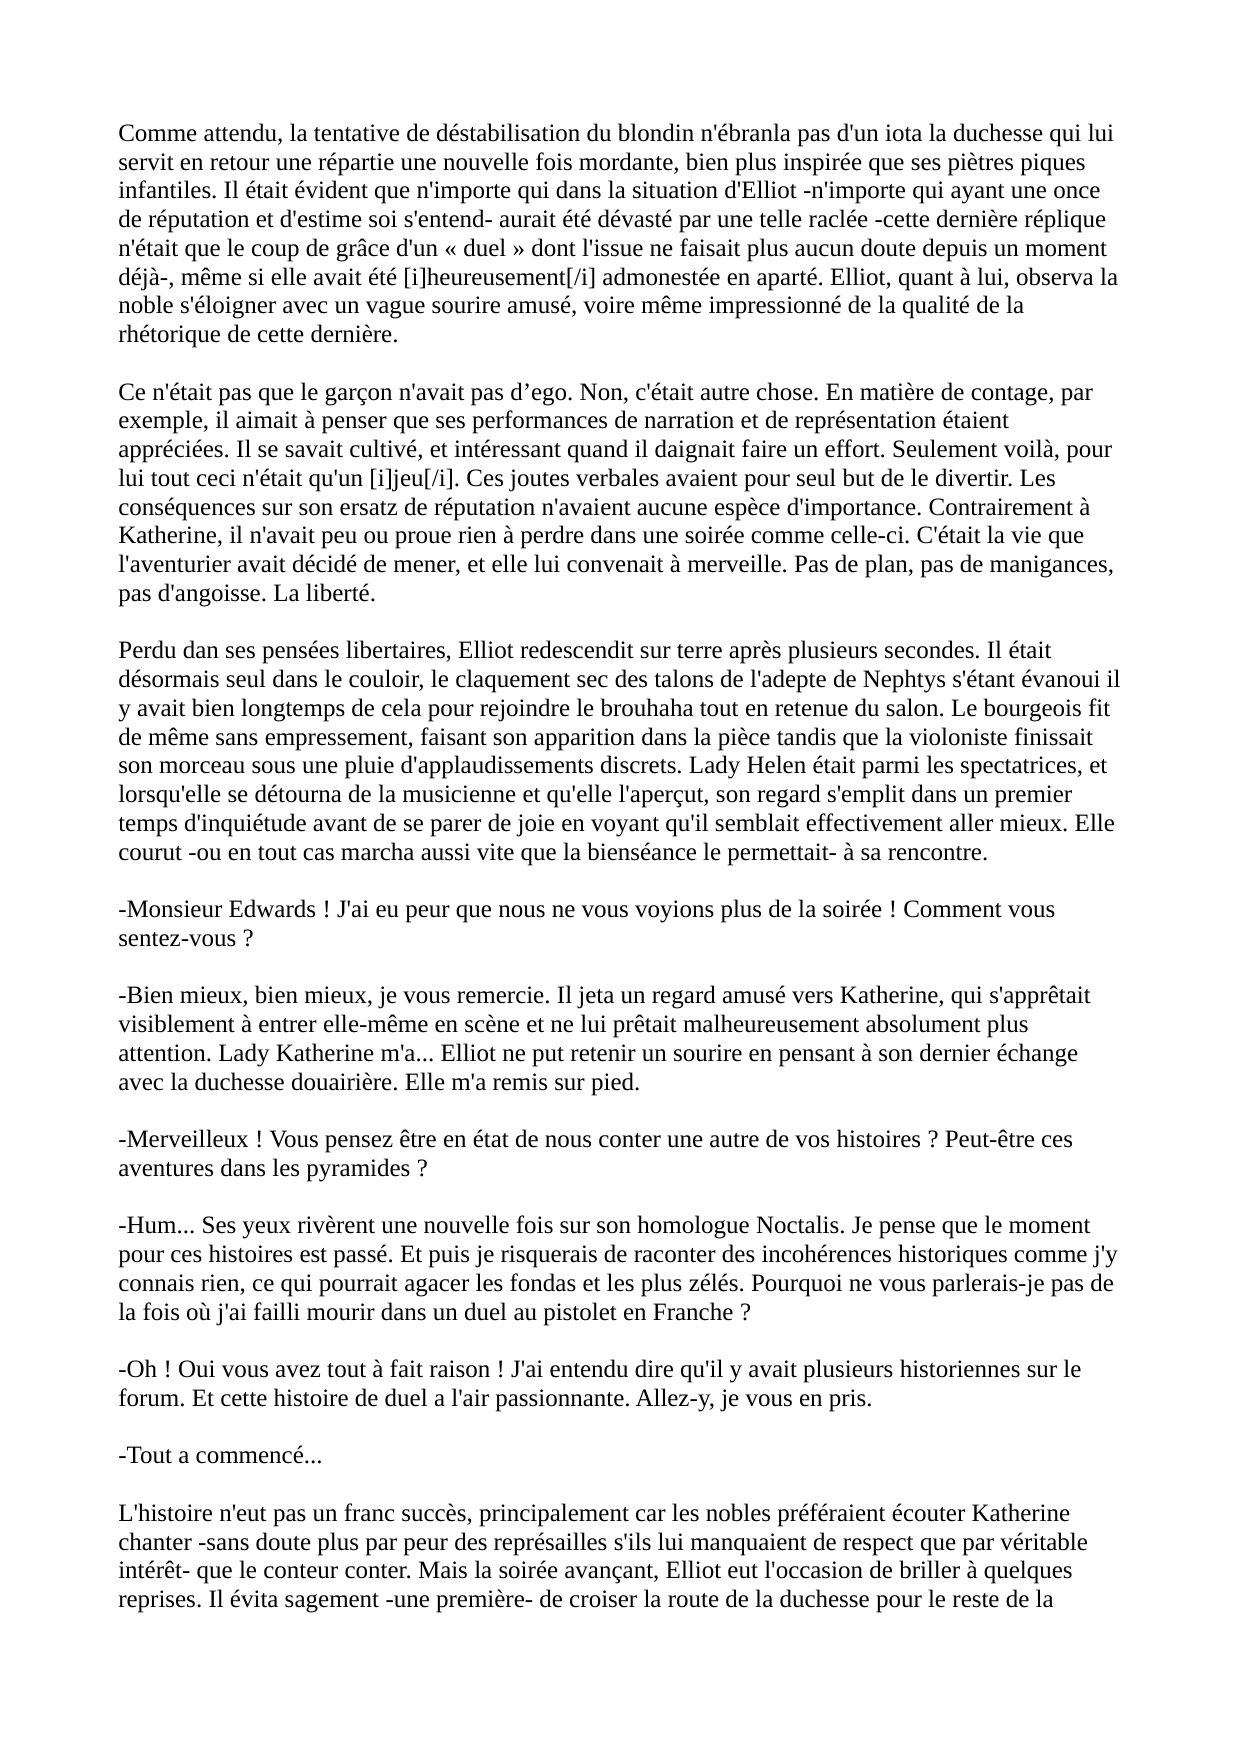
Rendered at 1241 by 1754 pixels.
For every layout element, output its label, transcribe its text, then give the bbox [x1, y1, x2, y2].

text Perdu dan ses pensées libertaires, Elliot redescendit sur terre après plusieurs secondes. Il était désormais seul dans le couloir, le claquement sec des talons de l'adepte de Nephtys s'étant évanoui il y avait bien longtemps de cela pour rejoindre le brouhaha tout en retenue du salon. Le bourgeois fit de même sans empressement, faisant son apparition dans la pièce tandis que la violoniste finissait son morceau sous une pluie d'applaudissements discrets. Lady Helen était parmi les spectatrices, et lorsqu'elle se détourna de la musicienne et qu'elle l'aperçut, son regard s'emplit dans un premier temps d'inquiétude avant de se parer de joie en voyant qu'il semblait effectivement aller mieux. Elle courut -ou en tout cas marcha aussi vite que la bienséance le permettait- à sa rencontre. [118, 636, 1122, 866]
text Comme attendu, la tentative de déstabilisation du blondin n'ébranla pas d'un iota la duchesse qui lui servit en retour une répartie une nouvelle fois mordante, bien plus inspirée que ses piètres piques infantiles. Il était évident que n'importe qui dans la situation d'Elliot -n'importe qui ayant une once de réputation et d'estime soi s'entend- aurait été dévasté par une telle raclée -cette dernière réplique n'était que le coup de grâce d'un « duel » dont l'issue ne faisait plus aucun doute depuis un moment déjà-, même si elle avait été [i]heureusement[/i] admonestée en aparté. Elliot, quant à lui, observa la noble s'éloigner avec un vague sourire amusé, voire même impressionné de la qualité de la rhétorique de cette dernière. [118, 118, 1122, 348]
text -Tout a commencé... [118, 1441, 1122, 1469]
text Ce n'était pas que le garçon n'avait pas d’ego. Non, c'était autre chose. En matière de contage, par exemple, il aimait à penser que ses performances de narration et de représentation étaient appréciées. Il se savait cultivé, et intéressant quand il daignait faire un effort. Seulement voilà, pour lui tout ceci n'était qu'un [i]jeu[/i]. Ces joutes verbales avaient pour seul but de le divertir. Les conséquences sur son ersatz de réputation n'avaient aucune espèce d'importance. Contrairement à Katherine, il n'avait peu ou proue rien à perdre dans une soirée comme celle-ci. C'était la vie que l'aventurier avait décidé de mener, et elle lui convenait à merveille. Pas de plan, pas de manigances, pas d'angoisse. La liberté. [118, 377, 1122, 607]
text L'histoire n'eut pas un franc succès, principalement car les nobles préféraient écouter Katherine chanter -sans doute plus par peur des représailles s'ils lui manquaient de respect que par véritable intérêt- que le conteur conter. Mais la soirée avançant, Elliot eut l'occasion de briller à quelques reprises. Il évita sagement -une première- de croiser la route de la duchesse pour le reste de la [118, 1498, 1122, 1613]
text -Monsieur Edwards ! J'ai eu peur que nous ne vous voyions plus de la soirée ! Comment vous sentez-vous ? [118, 894, 1122, 952]
text -Bien mieux, bien mieux, je vous remercie. Il jeta un regard amusé vers Katherine, qui s'apprêtait visiblement à entrer elle-même en scène et ne lui prêtait malheureusement absolument plus attention. Lady Katherine m'a... Elliot ne put retenir un sourire en pensant à son dernier échange avec la duchesse douairière. Elle m'a remis sur pied. [118, 981, 1122, 1096]
text -Merveilleux ! Vous pensez être en état de nous conter une autre de vos histoires ? Peut-être ces aventures dans les pyramides ? [118, 1124, 1122, 1182]
text -Hum... Ses yeux rivèrent une nouvelle fois sur son homologue Noctalis. Je pense que le moment pour ces histoires est passé. Et puis je risquerais de raconter des incohérences historiques comme j'y connais rien, ce qui pourrait agacer les fondas et les plus zélés. Pourquoi ne vous parlerais-je pas de la fois où j'ai failli mourir dans un duel au pistolet en Franche ? [118, 1211, 1122, 1326]
text -Oh ! Oui vous avez tout à fait raison ! J'ai entendu dire qu'il y avait plusieurs historiennes sur le forum. Et cette histoire de duel a l'air passionnante. Allez-y, je vous en pris. [118, 1354, 1122, 1412]
